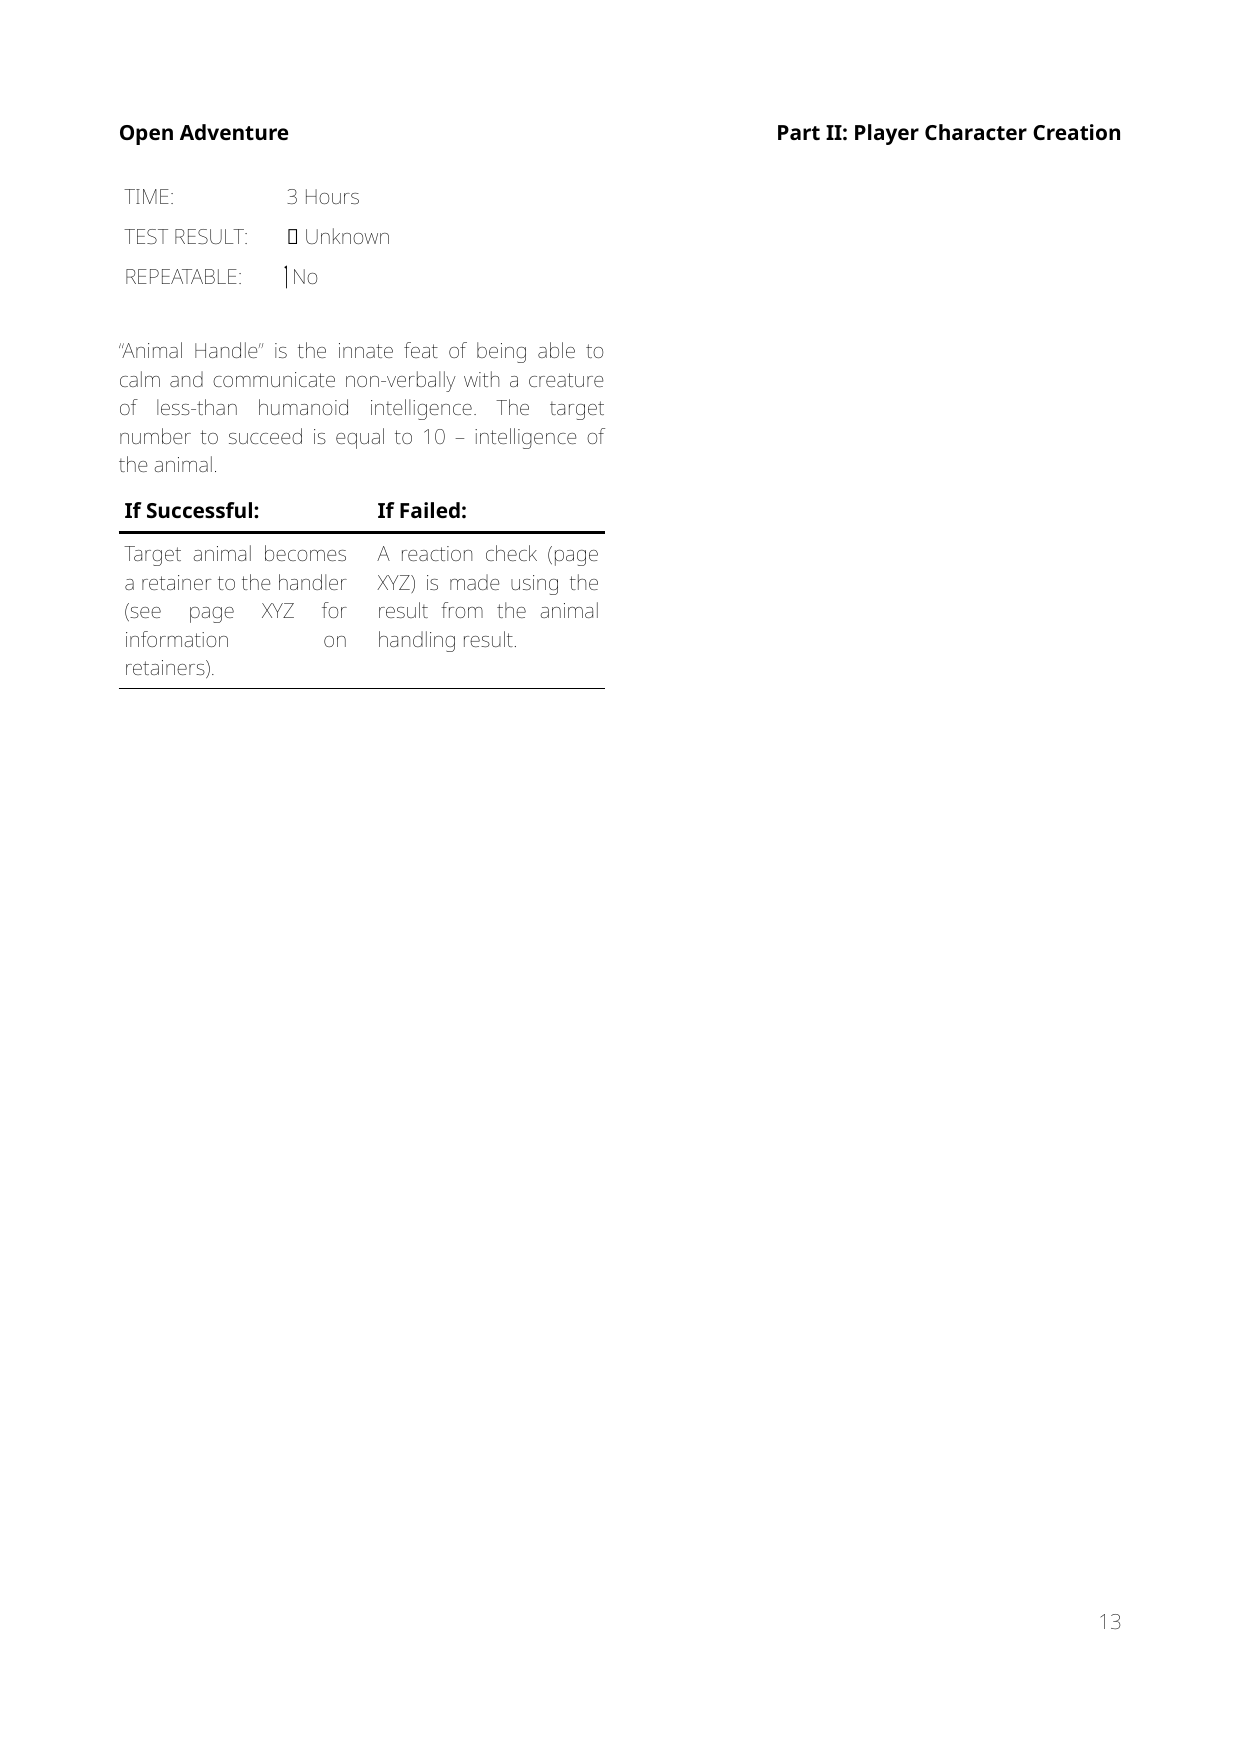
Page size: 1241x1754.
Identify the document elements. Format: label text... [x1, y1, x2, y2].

table_header TIME: [119, 176, 281, 216]
table_cell [353, 534, 372, 687]
table_cell Target animal becomes a retainer to the handler (see page XYZ for information on retainers). [119, 534, 353, 687]
table_header If Failed: [372, 491, 605, 531]
table_header [353, 491, 372, 531]
table_cell  Unknown [281, 216, 605, 256]
table_cell A reaction check (page XYZ) is made using the result from the animal handling result. [372, 534, 605, 687]
table_cell REPEATABLE: [119, 256, 281, 296]
table_cell TEST RESULT: [119, 216, 281, 256]
table_header If Successful: [119, 491, 353, 531]
table_header 3 Hours [281, 176, 605, 216]
text “Animal Handle” is the innate feat of being able to calm and communicate non-verbally with a creature of less-than humanoid intelligence. The target number to succeed is equal to 10 – intelligence of the animal. [118, 337, 605, 479]
table_cell  No [281, 256, 605, 296]
